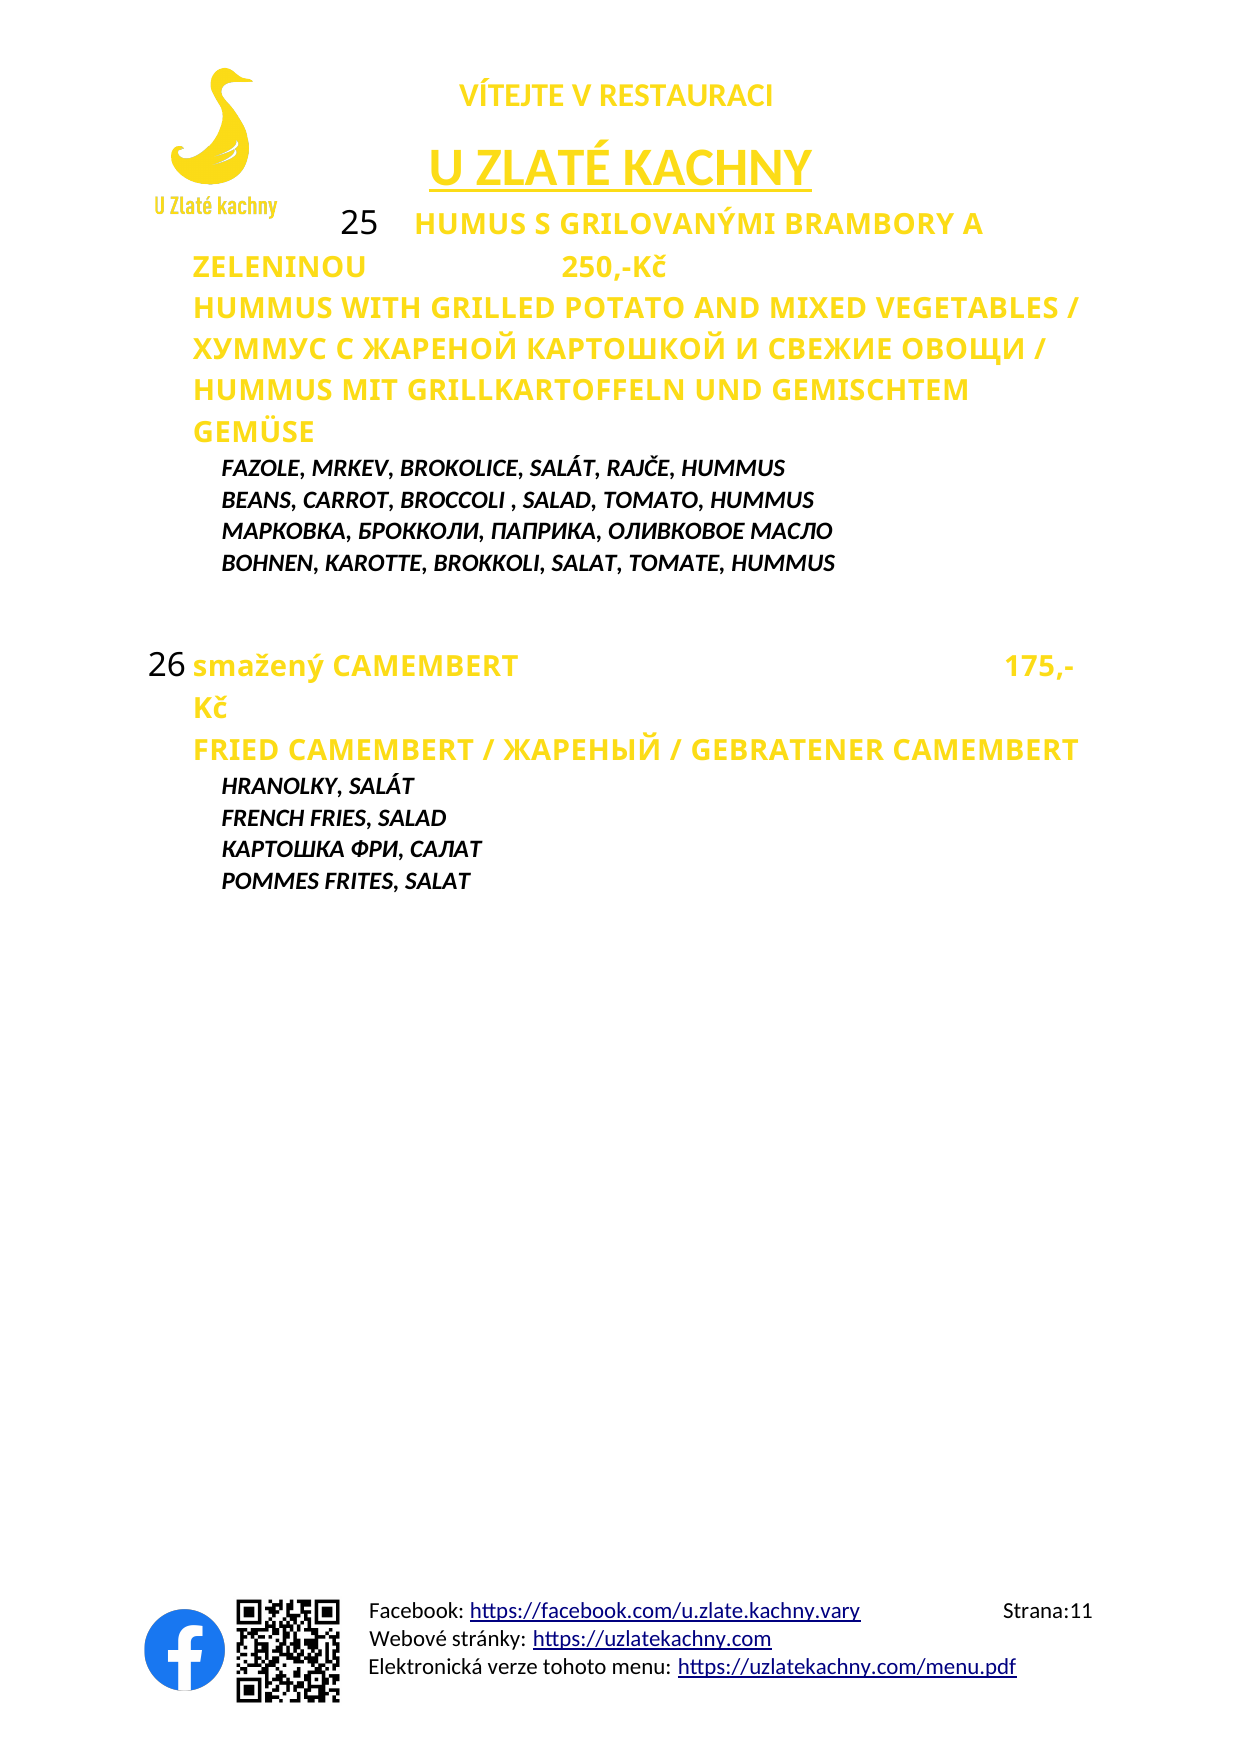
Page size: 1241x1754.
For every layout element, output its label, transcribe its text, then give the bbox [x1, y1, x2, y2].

text French fries, salad [221, 802, 1092, 832]
text Картошка фри, САЛАТ [221, 834, 1092, 864]
text Pommes Frites, SALAT [221, 865, 1092, 896]
text BOHNEN, Karotte, Brokkoli, Salat, Tomate, Hummus [221, 547, 1092, 578]
text Fazole, mrkev, brokolice, salát, rajče, hummus [221, 452, 1092, 483]
subtitle smažený CAMEMBERT 175,-Kč FRIED CAMEMBERT / ЖАРЕНЫЙ / GEBRATENER CAMEMBERT [148, 641, 1092, 769]
text Марковка, брокколи, паприка, оливковое масло [221, 516, 1092, 546]
text BEANS, carrot, broccoli , salad, tomato, hummus [221, 484, 1092, 514]
text Hranolky, salát [221, 770, 1092, 801]
subtitle HUMUS S GRILOVANÝMI BRAMBORY A ZELENINOU 250,-Kč HUMMUS WITH GRILLED POTATO AND MIXED VEGETABLES / ХУММУС С ЖАРЕНОЙ КАРТОШКОЙ И СВЕЖИЕ ОВОЩИ / HUMMUS MIT GRILLKARTOFFELN UND GEMISCHTEM GEMÜSE [148, 199, 1092, 451]
